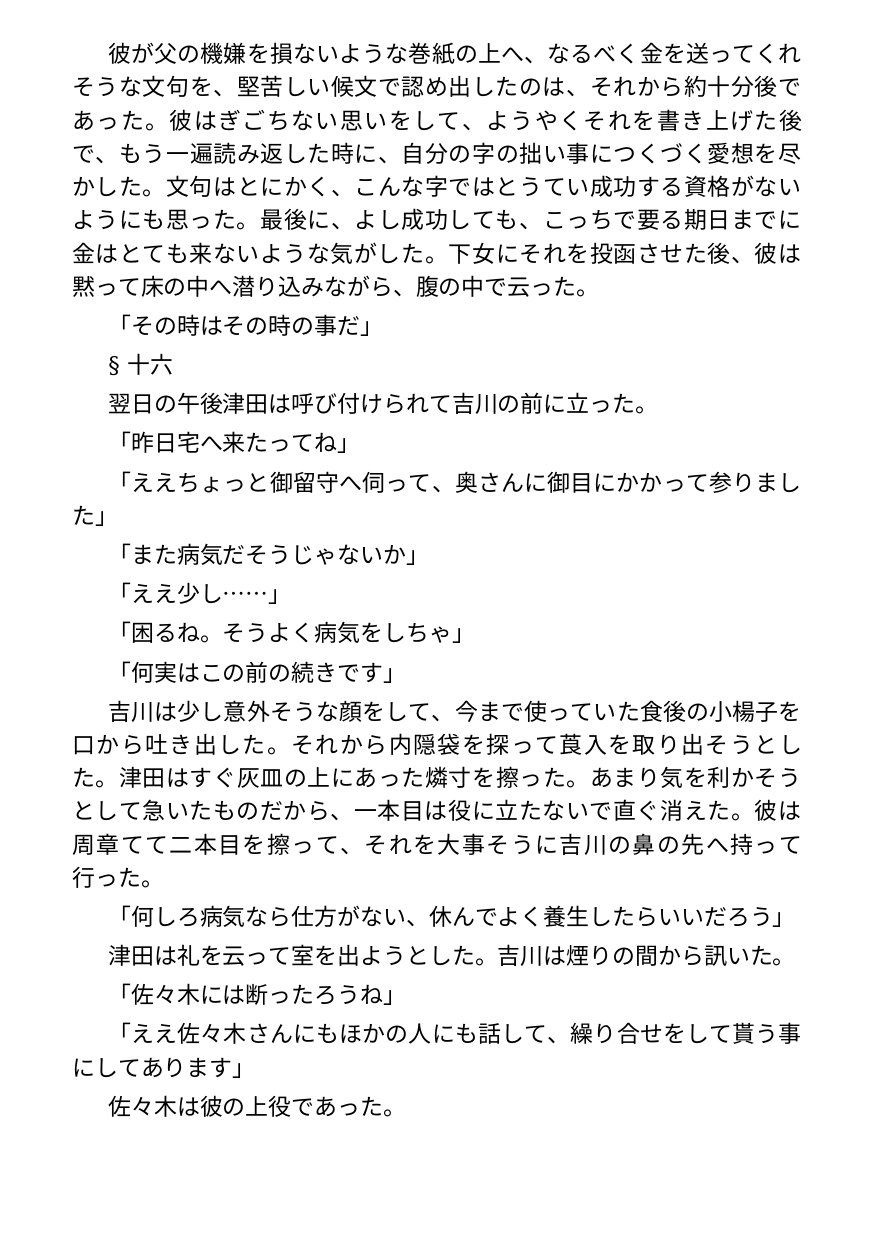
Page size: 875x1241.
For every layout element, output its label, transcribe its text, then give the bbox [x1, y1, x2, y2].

text 翌日の午後津田は呼び付けられて吉川の前に立った。 [72, 386, 802, 419]
text 吉川は少し意外そうな顔をして、今まで使っていた食後の小楊子を口から吐き出した。それから内隠袋を探って莨入を取り出そうとした。津田はすぐ灰皿の上にあった燐寸を擦った。あまり気を利かそうとして急いたものだから、一本目は役に立たないで直ぐ消えた。彼は周章てて二本目を擦って、それを大事そうに吉川の鼻の先へ持って行った。 [72, 693, 802, 893]
text 「ええ少し……」 [72, 576, 802, 609]
text § 十六 [72, 347, 802, 380]
text 「何しろ病気なら仕方がない、休んでよく養生したらいいだろう」 [72, 899, 802, 932]
text 「また病気だそうじゃないか」 [72, 537, 802, 570]
text 「ええちょっと御留守へ伺って、奥さんに御目にかかって参りました」 [72, 464, 802, 531]
text 彼が父の機嫌を損ないような巻紙の上へ、なるべく金を送ってくれそうな文句を、堅苦しい候文で認め出したのは、それから約十分後であった。彼はぎごちない思いをして、ようやくそれを書き上げた後で、もう一遍読み返した時に、自分の字の拙い事につくづく愛想を尽かした。文句はとにかく、こんな字ではとうてい成功する資格がないようにも思った。最後に、よし成功しても、こっちで要る期日までに金はとても来ないような気がした。下女にそれを投函させた後、彼は黙って床の中へ潜り込みながら、腹の中で云った。 [72, 36, 802, 302]
text 「その時はその時の事だ」 [72, 308, 802, 341]
text 佐々木は彼の上役であった。 [72, 1089, 802, 1122]
text 「困るね。そうよく病気をしちゃ」 [72, 615, 802, 648]
text 「ええ佐々木さんにもほかの人にも話して、繰り合せをして貰う事にしてあります」 [72, 1016, 802, 1083]
text 「何実はこの前の続きです」 [72, 654, 802, 688]
text 「佐々木には断ったろうね」 [72, 977, 802, 1010]
text 津田は礼を云って室を出ようとした。吉川は煙りの間から訊いた。 [72, 938, 802, 971]
text 「昨日宅へ来たってね」 [72, 425, 802, 458]
